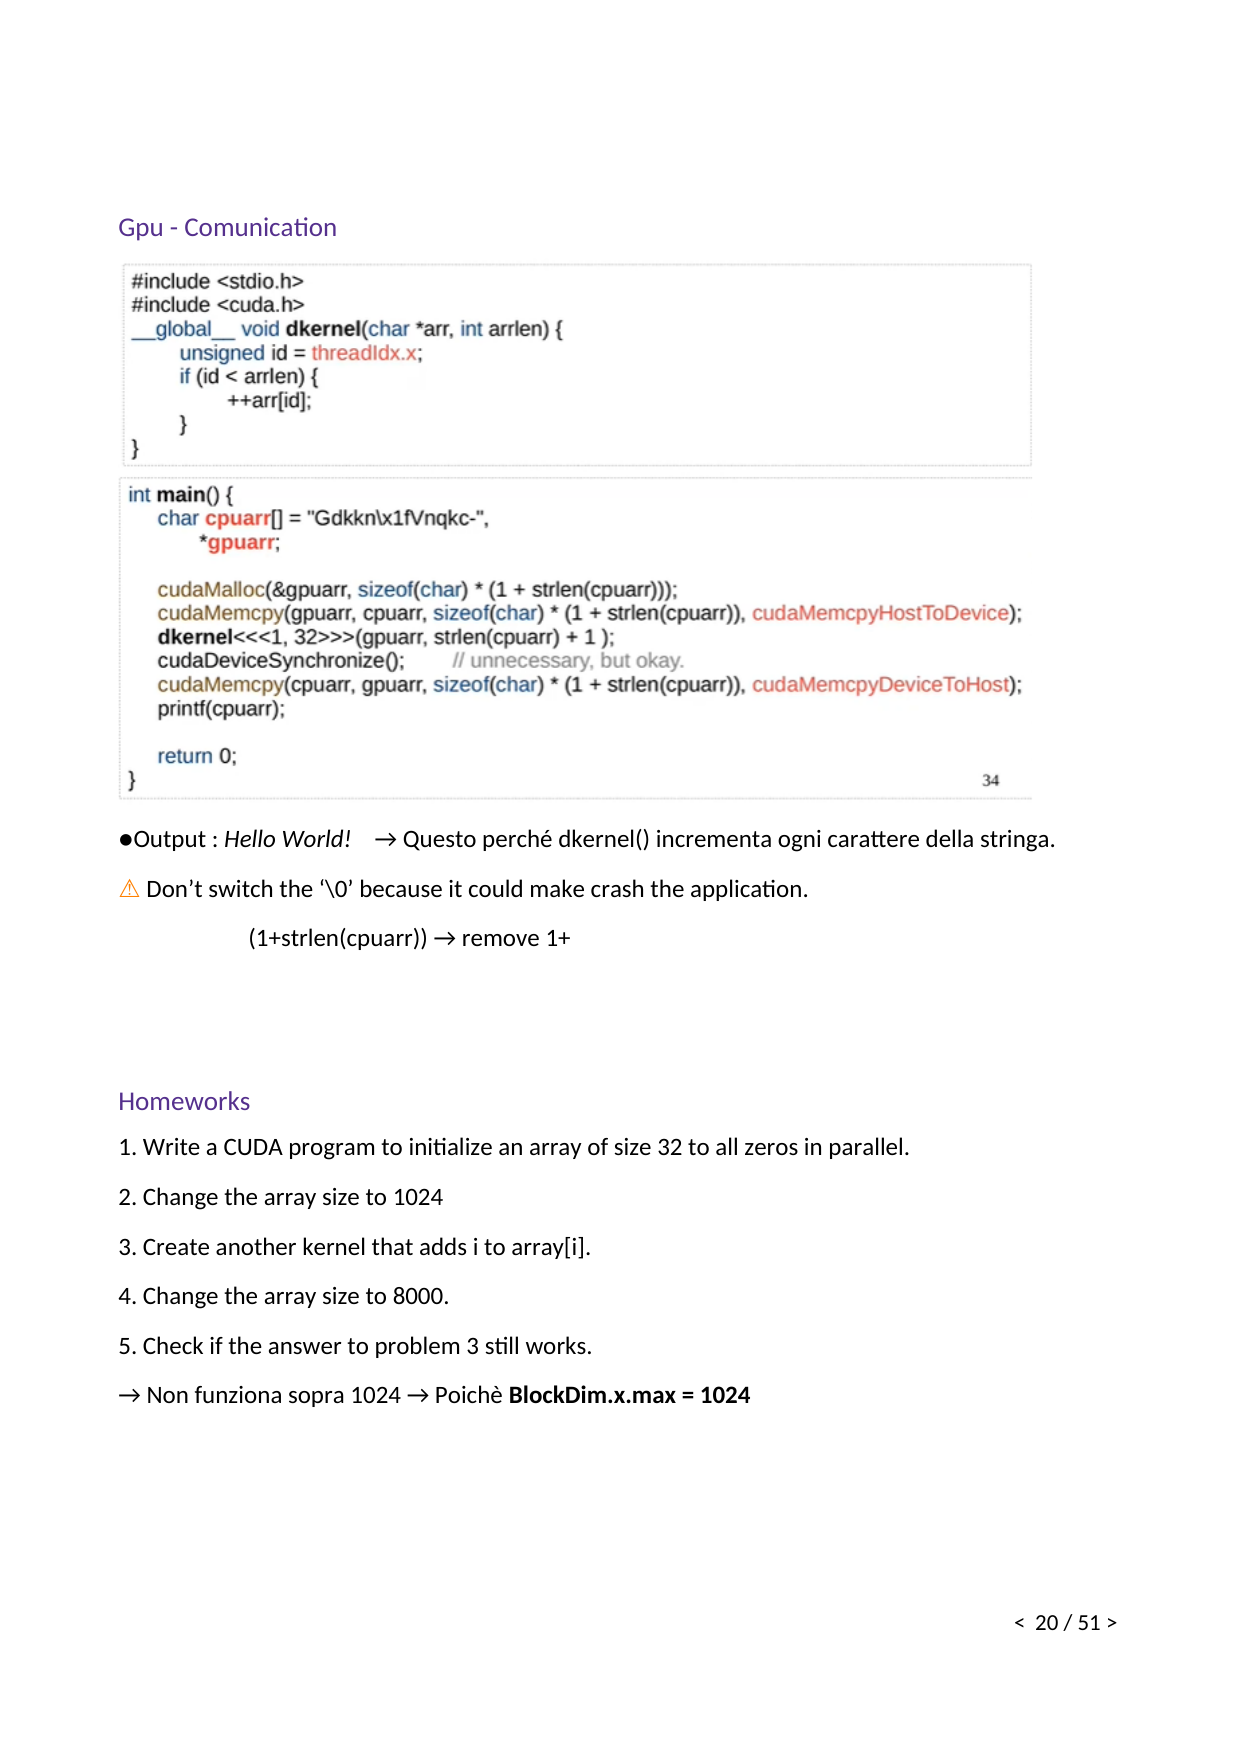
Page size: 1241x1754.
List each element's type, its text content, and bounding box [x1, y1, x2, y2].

subtitle Gpu - Comunication [118, 210, 1122, 243]
text ●Output : Hello World! → Questo perché dkernel() incrementa ogni carattere della stringa. [118, 823, 1122, 854]
subtitle Homeworks [118, 1084, 1122, 1117]
text 2. Change the array size to 1024 [118, 1181, 1122, 1212]
text ⚠ Don’t switch the ‘\0’ because it could make crash the application. [118, 873, 1122, 903]
text (1+strlen(cpuarr)) → remove 1+ [118, 922, 1122, 953]
text 3. Create another kernel that adds i to array[i]. [118, 1231, 1122, 1261]
text 4. Change the array size to 8000. [118, 1280, 1122, 1311]
picture [118, 257, 1033, 805]
text 1. Write a CUDA program to initialize an array of size 32 to all zeros in parallel. [118, 1132, 1122, 1162]
text → Non funziona sopra 1024 → Poichè BlockDim.x.max = 1024 [118, 1379, 1122, 1410]
text 5. Check if the answer to problem 3 still works. [118, 1330, 1122, 1360]
